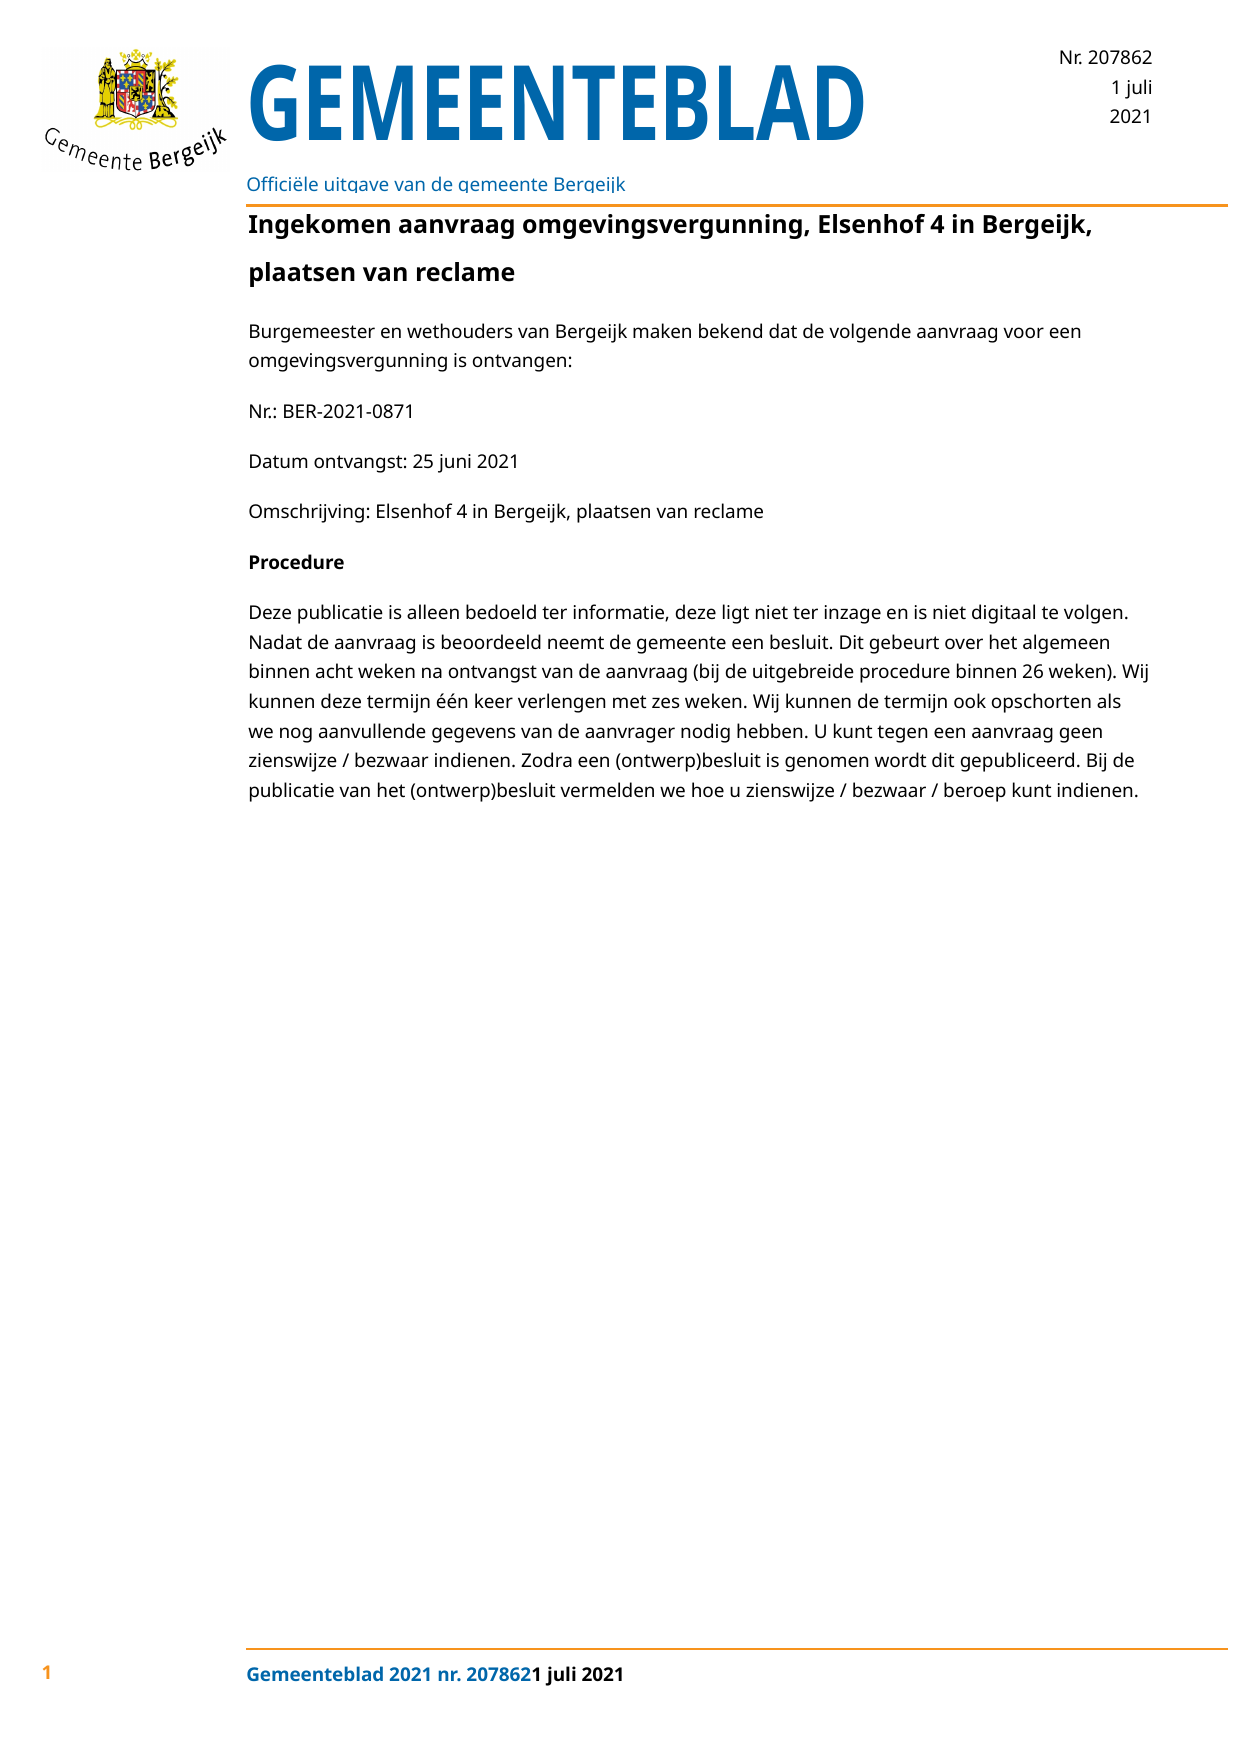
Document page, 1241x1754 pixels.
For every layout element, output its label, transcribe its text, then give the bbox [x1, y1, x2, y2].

text Nr.: BER-2021-0871 [248, 398, 1152, 424]
text Datum ontvangst: 25 juni 2021 [248, 448, 1152, 474]
picture [41, 47, 231, 172]
text Deze publicatie is alleen bedoeld ter informatie, deze ligt niet ter inzage en is niet digitaal te volgen. Nadat de aanvraag is beoordeeld neemt de gemeente een besluit. Dit gebeurt over het algemeen binnen acht weken na ontvangst van de aanvraag (bij de uitgebreide procedure binnen 26 weken). Wij kunnen deze termijn één keer verlengen met zes weken. Wij kunnen de termijn ook opschorten als we nog aanvullende gegevens van de aanvrager nodig hebben. U kunt tegen een aanvraag geen zienswijze / bezwaar indienen. Zodra een (ontwerp)besluit is genomen wordt dit gepubliceerd. Bij de publicatie van het (ontwerp)besluit vermelden we hoe u zienswijze / bezwaar / beroep kunt indienen. [248, 599, 1152, 803]
text Procedure [248, 549, 1152, 575]
text Omschrijving: Elsenhof 4 in Bergeijk, plaatsen van reclame [248, 499, 1152, 524]
text Ingekomen aanvraag omgevingsvergunning, Elsenhof 4 in Bergeijk, plaatsen van reclame [248, 207, 1152, 288]
text Burgemeester en wethouders van Bergeijk maken bekend dat de volgende aanvraag voor een omgevingsvergunning is ontvangen: [248, 318, 1152, 373]
